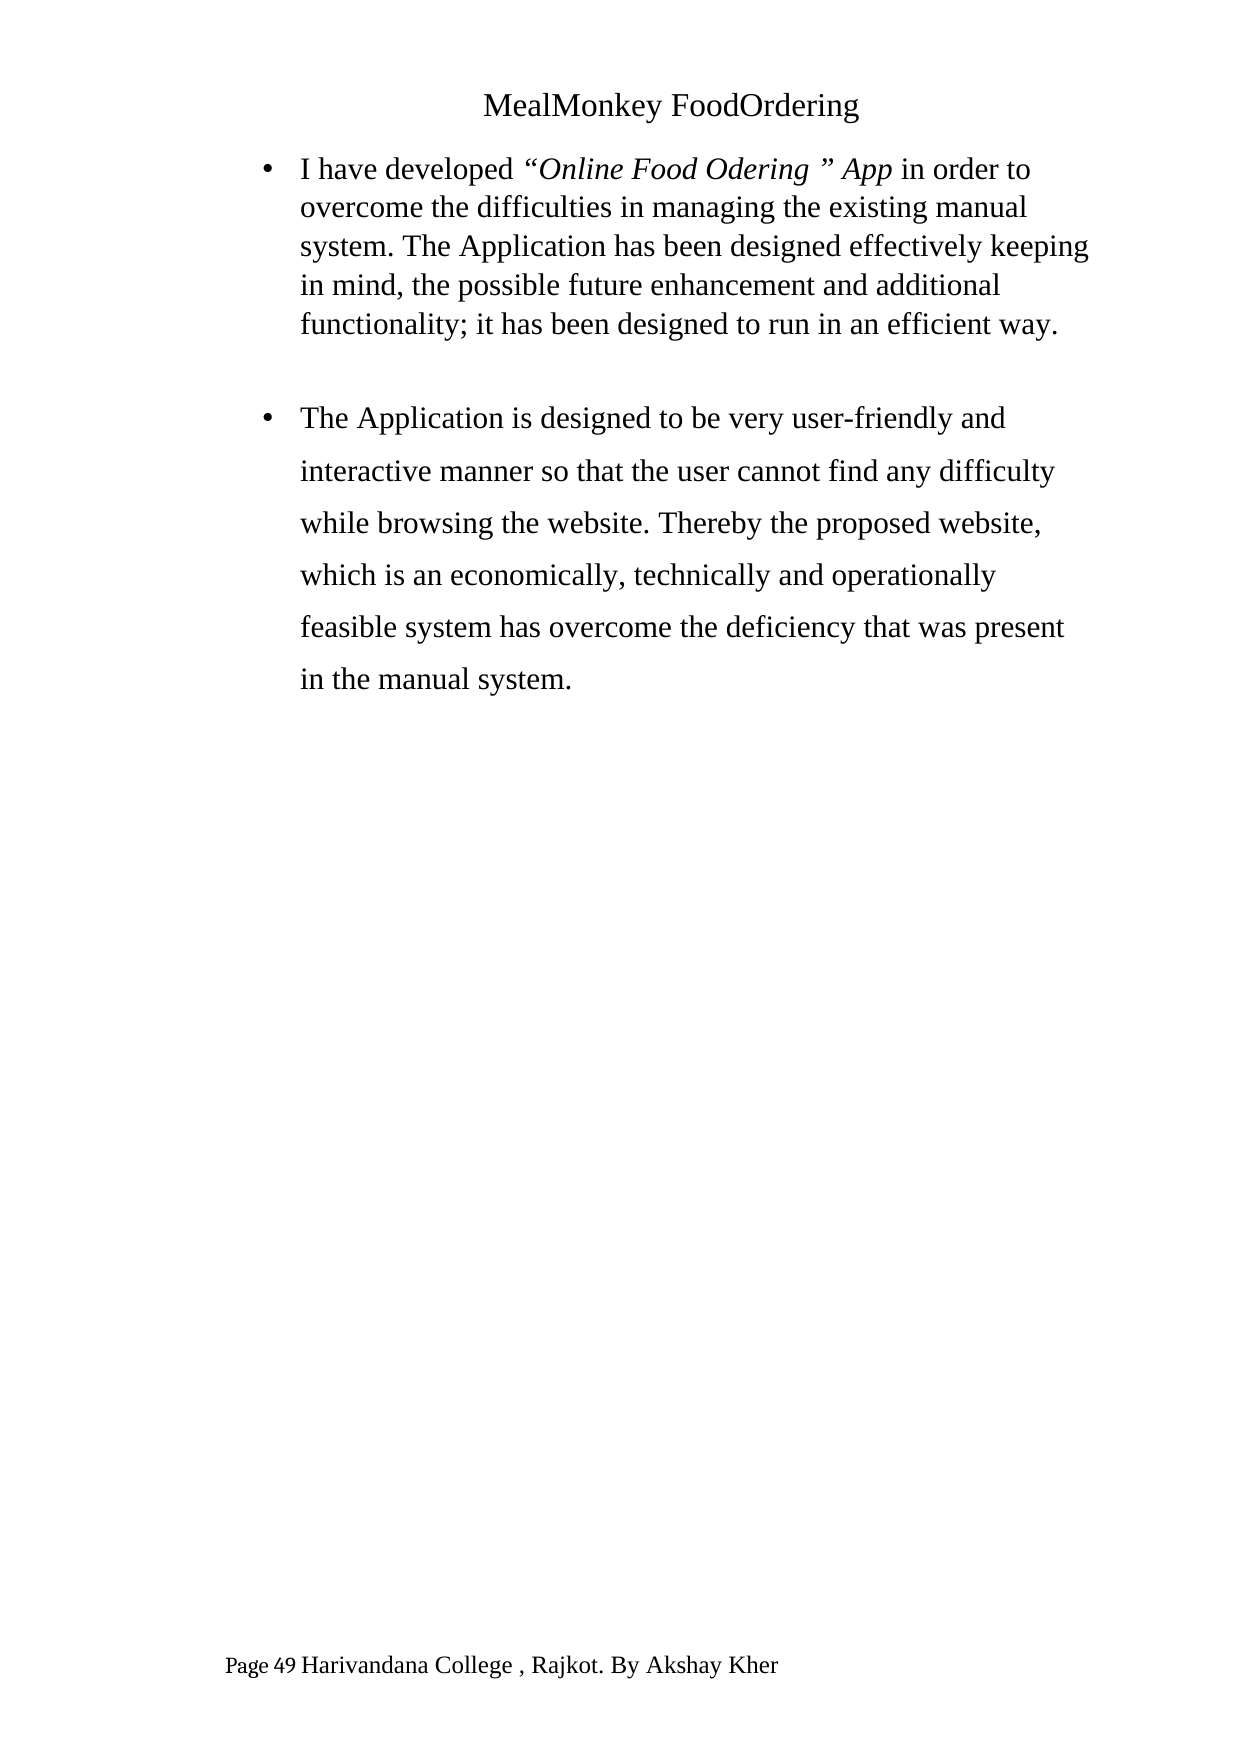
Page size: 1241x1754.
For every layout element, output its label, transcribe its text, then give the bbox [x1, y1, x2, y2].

list I have developed “Online Food Odering ” App in order to overcome the difficulties in managing the existing manual system. The Application has been designed effectively keeping in mind, the possible future enhancement and additional functionality; it has been designed to run in an efficient way. [262, 150, 1090, 341]
list The Application is designed to be very user-friendly and interactive manner so that the user cannot find any difficulty while browsing the website. Thereby the proposed website, which is an economically, technically and operationally feasible system has overcome the deficiency that was present in the manual system. [262, 400, 1090, 696]
